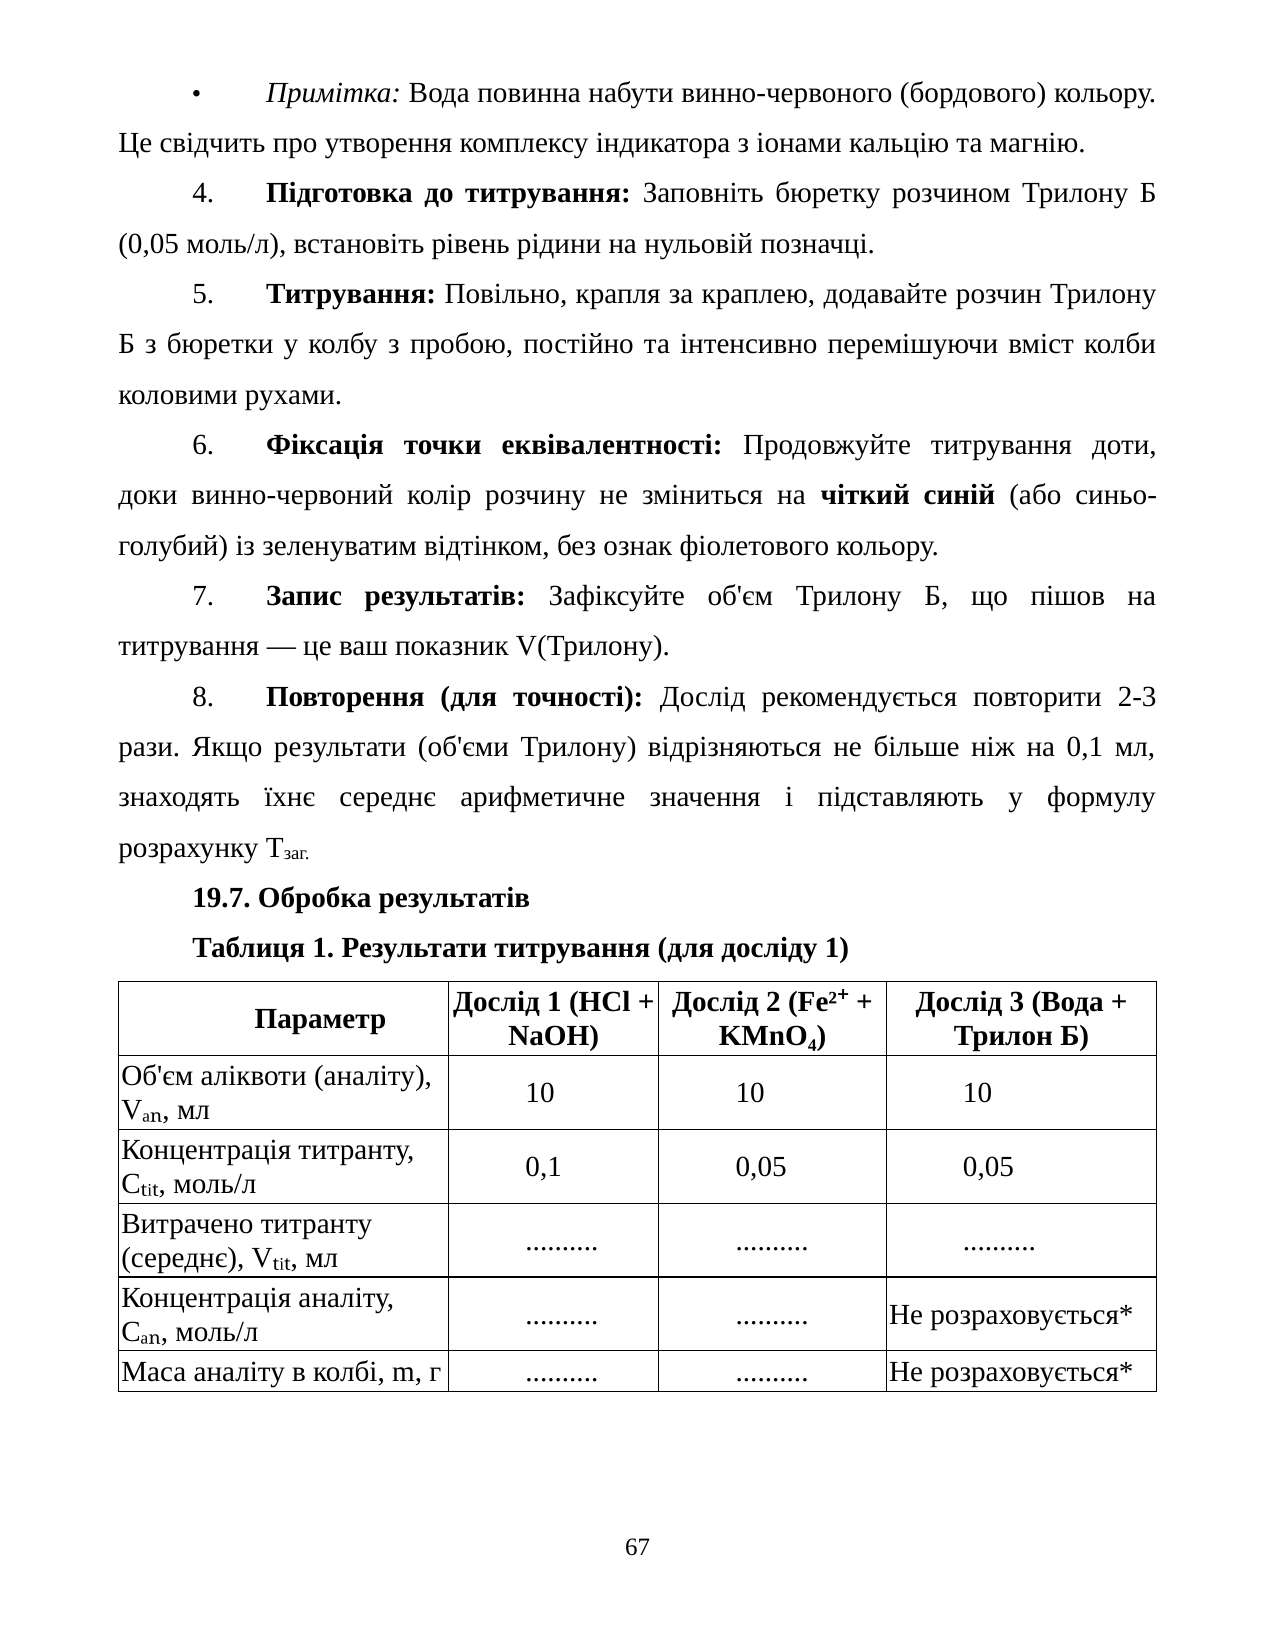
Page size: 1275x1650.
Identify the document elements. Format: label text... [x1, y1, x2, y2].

table_cell 0,05 [659, 1130, 886, 1202]
list Запис результатів: Зафіксуйте об'єм Трилону Б, що пішов на титрування — це ваш показник V(Трилону). [118, 578, 1157, 662]
table_cell .......... [449, 1351, 658, 1391]
table_cell .......... [449, 1278, 658, 1350]
subtitle Таблиця 1. Результати титрування (для досліду 1) [118, 930, 1157, 964]
table_cell Витрачено титранту (середнє), Vₜᵢₜ, мл [119, 1204, 448, 1276]
table_cell 0,1 [449, 1130, 658, 1202]
table_header Дослід 1 (HCl + NaOH) [449, 982, 658, 1054]
table_cell Маса аналіту в колбі, m, г [119, 1351, 448, 1391]
table_cell Не розраховується* [887, 1351, 1156, 1391]
table_cell Концентрація титранту, Cₜᵢₜ, моль/л [119, 1130, 448, 1202]
table_cell .......... [659, 1204, 886, 1276]
table_cell Концентрація аналіту, Cₐₙ, моль/л [119, 1278, 448, 1350]
table_cell .......... [659, 1278, 886, 1350]
table_cell 10 [659, 1056, 886, 1128]
subtitle 19.7. Обробка результатів [118, 880, 1157, 913]
table_header Параметр [119, 982, 448, 1054]
table_cell 0,05 [887, 1130, 1156, 1202]
list Підготовка до титрування: Заповніть бюретку розчином Трилону Б (0,05 моль/л), встановіть рівень рідини на нульовій позначці. [118, 176, 1157, 259]
list Фіксація точки еквівалентності: Продовжуйте титрування доти, доки винно-червоний колір розчину не зміниться на чіткий синій (або синьо-голубий) із зеленуватим відтінком, без ознак фіолетового кольору. [118, 427, 1157, 561]
table_cell .......... [659, 1351, 886, 1391]
list Примітка: Вода повинна набути винно-червоного (бордового) кольору. Це свідчить про утворення комплексу індикатора з іонами кальцію та магнію. [118, 75, 1157, 159]
table_cell 10 [887, 1056, 1156, 1128]
table_cell Не розраховується* [887, 1278, 1156, 1350]
table_header Дослід 3 (Вода + Трилон Б) [887, 982, 1156, 1054]
list Повторення (для точності): Дослід рекомендується повторити 2-3 рази. Якщо результати (об'єми Трилону) відрізняються не більше ніж на 0,1 мл, знаходять їхнє середнє арифметичне значення і підставляють у формулу розрахунку Tзаг. [118, 679, 1157, 863]
table_cell Об'єм аліквоти (аналіту), Vₐₙ, мл [119, 1056, 448, 1128]
table_cell .......... [449, 1204, 658, 1276]
list Титрування: Повільно, крапля за краплею, додавайте розчин Трилону Б з бюретки у колбу з пробою, постійно та інтенсивно перемішуючи вміст колби коловими рухами. [118, 276, 1157, 410]
table_cell 10 [449, 1056, 658, 1128]
table_header Дослід 2 (Fe²⁺ + KMnO₄) [659, 982, 886, 1054]
table_cell .......... [887, 1204, 1156, 1276]
